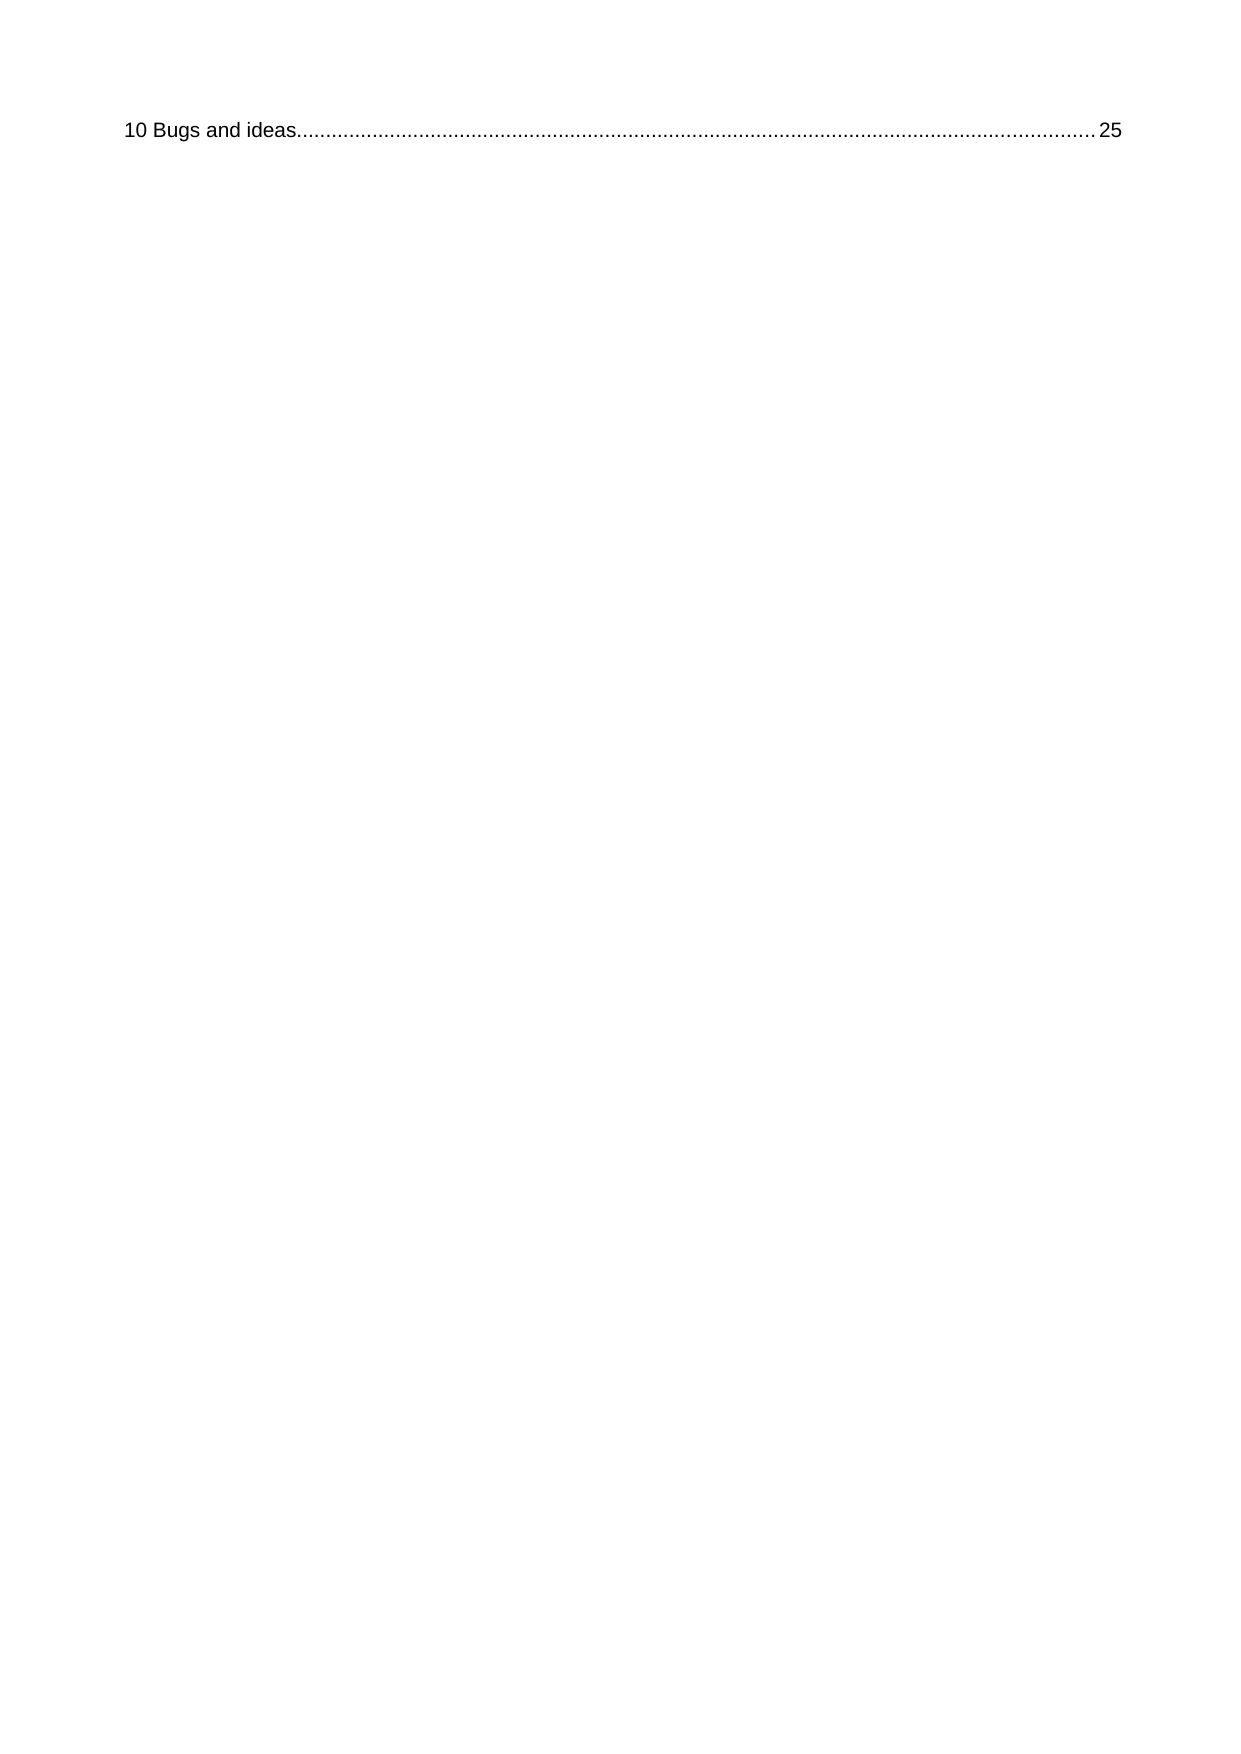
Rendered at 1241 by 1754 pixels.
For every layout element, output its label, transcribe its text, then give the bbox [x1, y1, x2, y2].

text 10 Bugs and ideas 25 [118, 118, 1122, 142]
